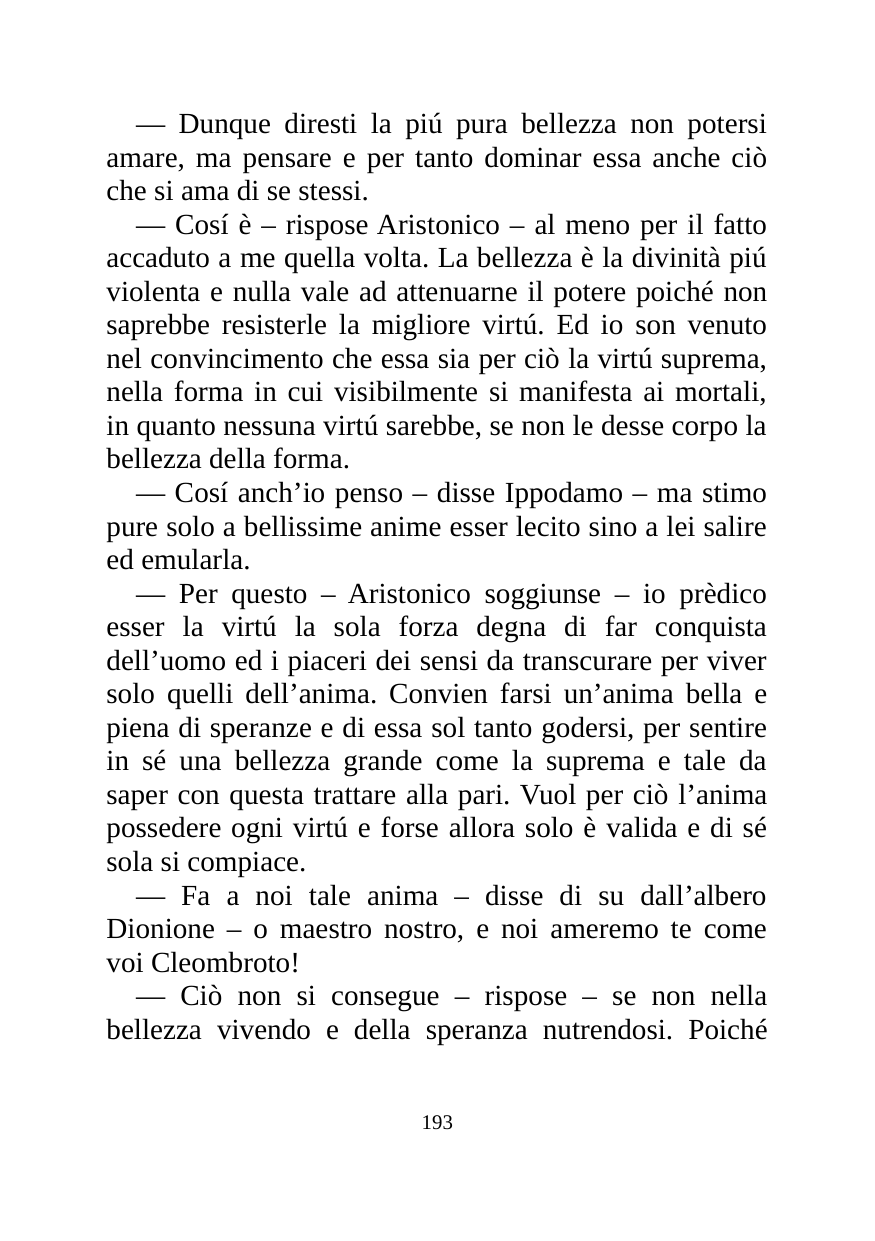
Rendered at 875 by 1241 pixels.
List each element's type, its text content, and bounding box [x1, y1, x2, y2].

text — Per questo – Aristonico soggiunse – io prèdico esser la virtú la sola forza degna di far conquista dell’uomo ed i piaceri dei sensi da transcurare per viver solo quelli dell’anima. Convien farsi un’anima bella e piena di speranze e di essa sol tanto godersi, per sentire in sé una bellezza grande come la suprema e tale da saper con questa trattare alla pari. Vuol per ciò l’anima possedere ogni virtú e forse allora solo è valida e di sé sola si compiace. [106, 576, 768, 878]
text — Dunque diresti la piú pura bellezza non potersi amare, ma pensare e per tanto dominar essa anche ciò che si ama di se stessi. [106, 106, 768, 207]
text — Cosí è – rispose Aristonico – al meno per il fatto accaduto a me quella volta. La bellezza è la divinità piú violenta e nulla vale ad attenuarne il potere poiché non saprebbe resisterle la migliore virtú. Ed io son venuto nel convincimento che essa sia per ciò la virtú suprema, nella forma in cui visibilmente si manifesta ai mortali, in quanto nessuna virtú sarebbe, se non le desse corpo la bellezza della forma. [106, 207, 768, 475]
text — Cosí anch’io penso – disse Ippodamo – ma stimo pure solo a bellissime anime esser lecito sino a lei salire ed emularla. [106, 475, 768, 576]
text — Ciò non si consegue – rispose – se non nella bellezza vivendo e della speranza nutrendosi. Poiché [106, 978, 768, 1045]
text — Fa a noi tale anima – disse di su dall’albero Dionione – o maestro nostro, e noi ameremo te come voi Cleombroto! [106, 878, 768, 978]
